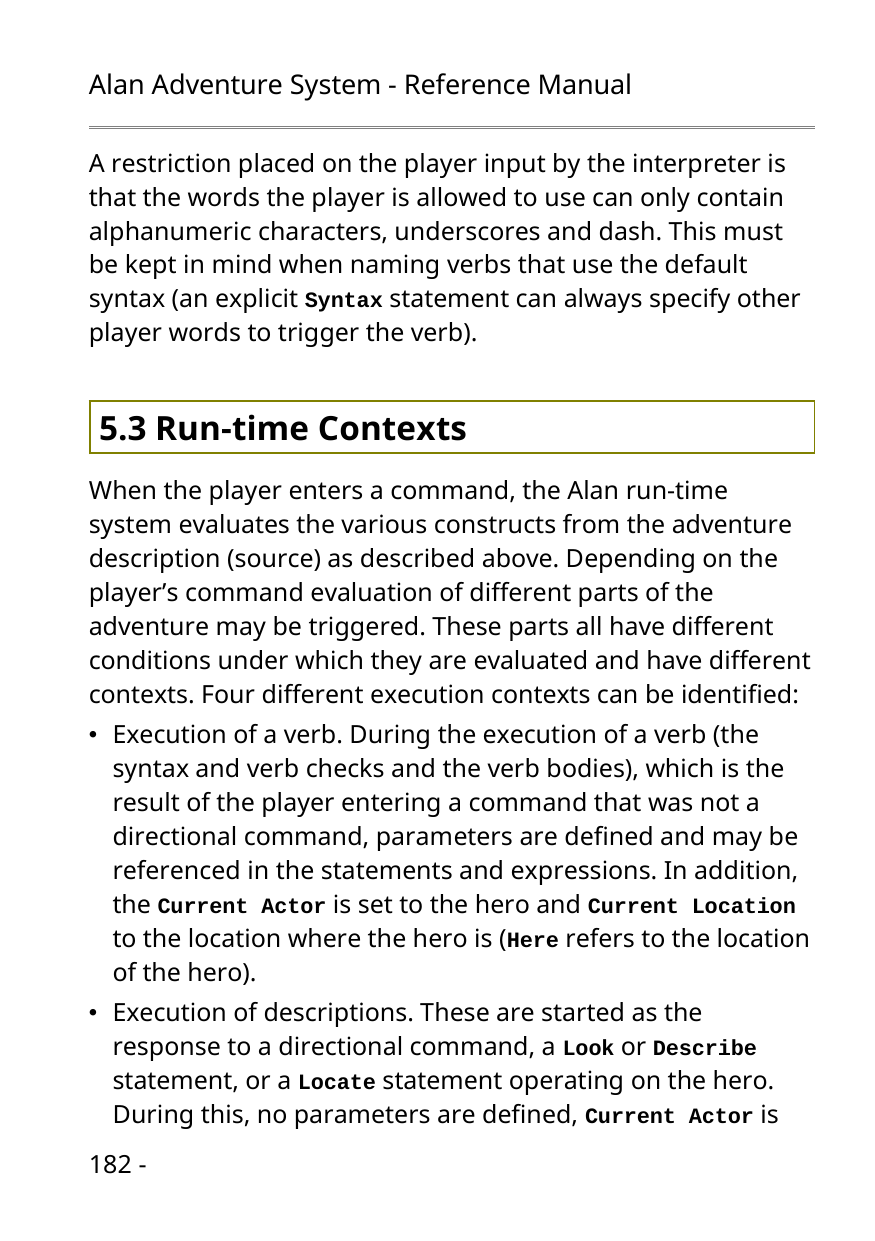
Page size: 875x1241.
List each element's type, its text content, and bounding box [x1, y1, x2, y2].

text A restriction placed on the player input by the interpreter is that the words the player is allowed to use can only contain alphanumeric characters, underscores and dash. This must be kept in mind when naming verbs that use the default syntax (an ex­plicit Syntax statement can always specify other player words to trigger the verb). [88, 146, 815, 349]
subtitle Run-time Contexts [91, 402, 814, 452]
list Execution of descriptions. These are started as the response to a di­rectional command, a Look or Describe statement, or a Lo­cate statement operating on the hero. During this, no parameters are defined, Current Actor is [88, 995, 815, 1131]
text When the player enters a command, the Alan run-time system evaluates the various constructs from the adventure description (source) as described above. Depending on the player’s command evaluation of different parts of the adventure may be triggered. These parts all have different conditions un­der which they are evaluated and have different contexts. Four different execution contexts can be identified: [88, 473, 815, 711]
list Execution of a verb. During the execution of a verb (the syntax and verb checks and the verb bodies), which is the result of the player entering a command that was not a directional command, param­eters are defined and may be referenced in the statements and ex­pressions. In addition, the Current Actor is set to the hero and Current Location to the location where the hero is (Here refers to the location of the hero). [88, 717, 815, 989]
